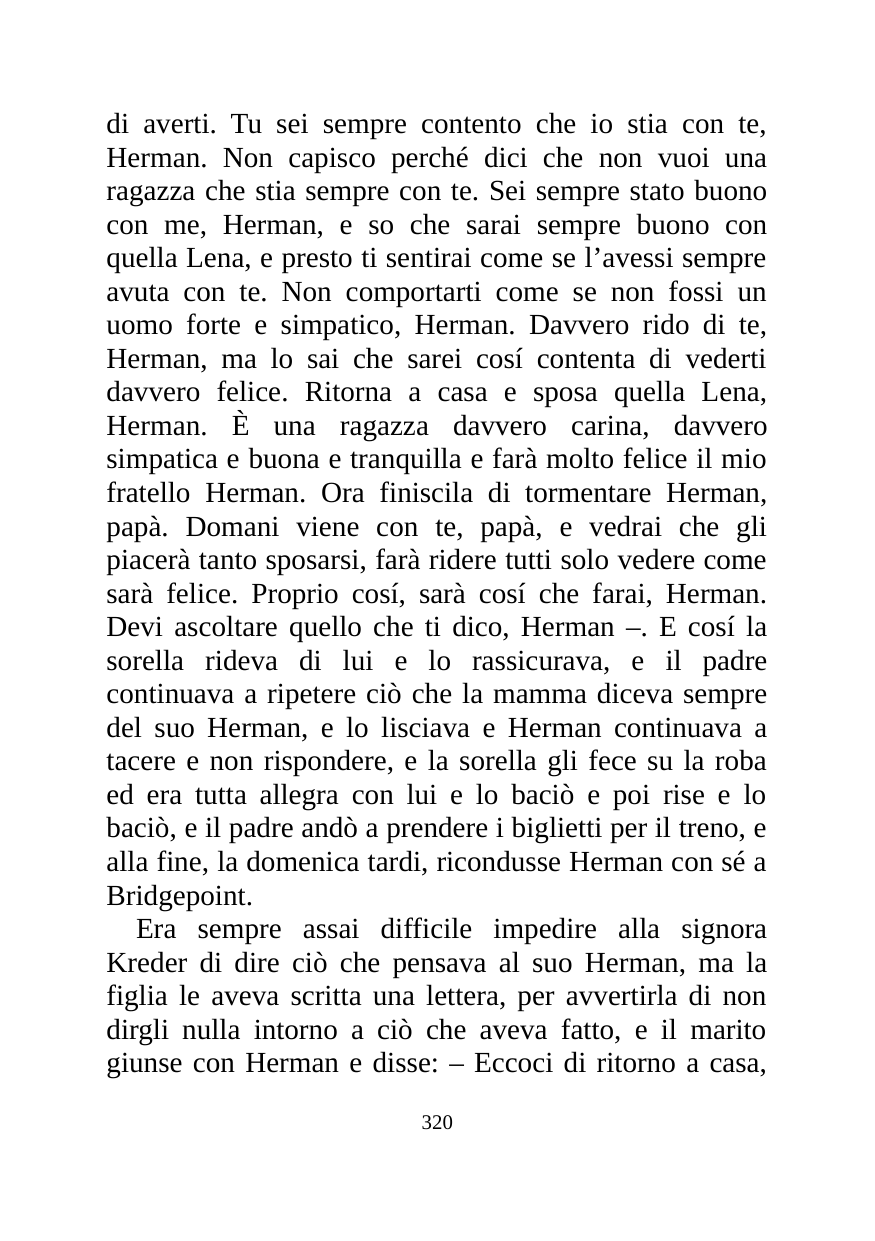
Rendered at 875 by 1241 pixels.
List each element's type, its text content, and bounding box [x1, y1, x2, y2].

text di averti. Tu sei sempre contento che io stia con te, Herman. Non capisco perché dici che non vuoi una ragazza che stia sempre con te. Sei sempre stato buono con me, Herman, e so che sarai sempre buono con quella Lena, e presto ti sentirai come se l’avessi sempre avuta con te. Non comportarti come se non fossi un uomo forte e simpatico, Herman. Davvero rido di te, Herman, ma lo sai che sarei cosí contenta di vederti davvero felice. Ritorna a casa e sposa quella Lena, Herman. È una ragazza davvero carina, davvero simpatica e buona e tranquilla e farà molto felice il mio fratello Herman. Ora finiscila di tormentare Herman, papà. Domani viene con te, papà, e vedrai che gli piacerà tanto sposarsi, farà ridere tutti solo vedere come sarà felice. Proprio cosí, sarà cosí che farai, Herman. Devi ascoltare quello che ti dico, Herman –. E cosí la sorella rideva di lui e lo rassicurava, e il padre continuava a ripetere ciò che la mamma diceva sempre del suo Herman, e lo lisciava e Herman continuava a tacere e non rispondere, e la sorella gli fece su la roba ed era tutta allegra con lui e lo baciò e poi rise e lo baciò, e il padre andò a prendere i biglietti per il treno, e alla fine, la domenica tardi, ricondusse Herman con sé a Bridgepoint. [106, 106, 768, 911]
text Era sempre assai difficile impedire alla signora Kreder di dire ciò che pensava al suo Herman, ma la figlia le aveva scritta una lettera, per avvertirla di non dirgli nulla intorno a ciò che aveva fatto, e il marito giunse con Herman e disse: – Eccoci di ritorno a casa, [106, 911, 768, 1079]
